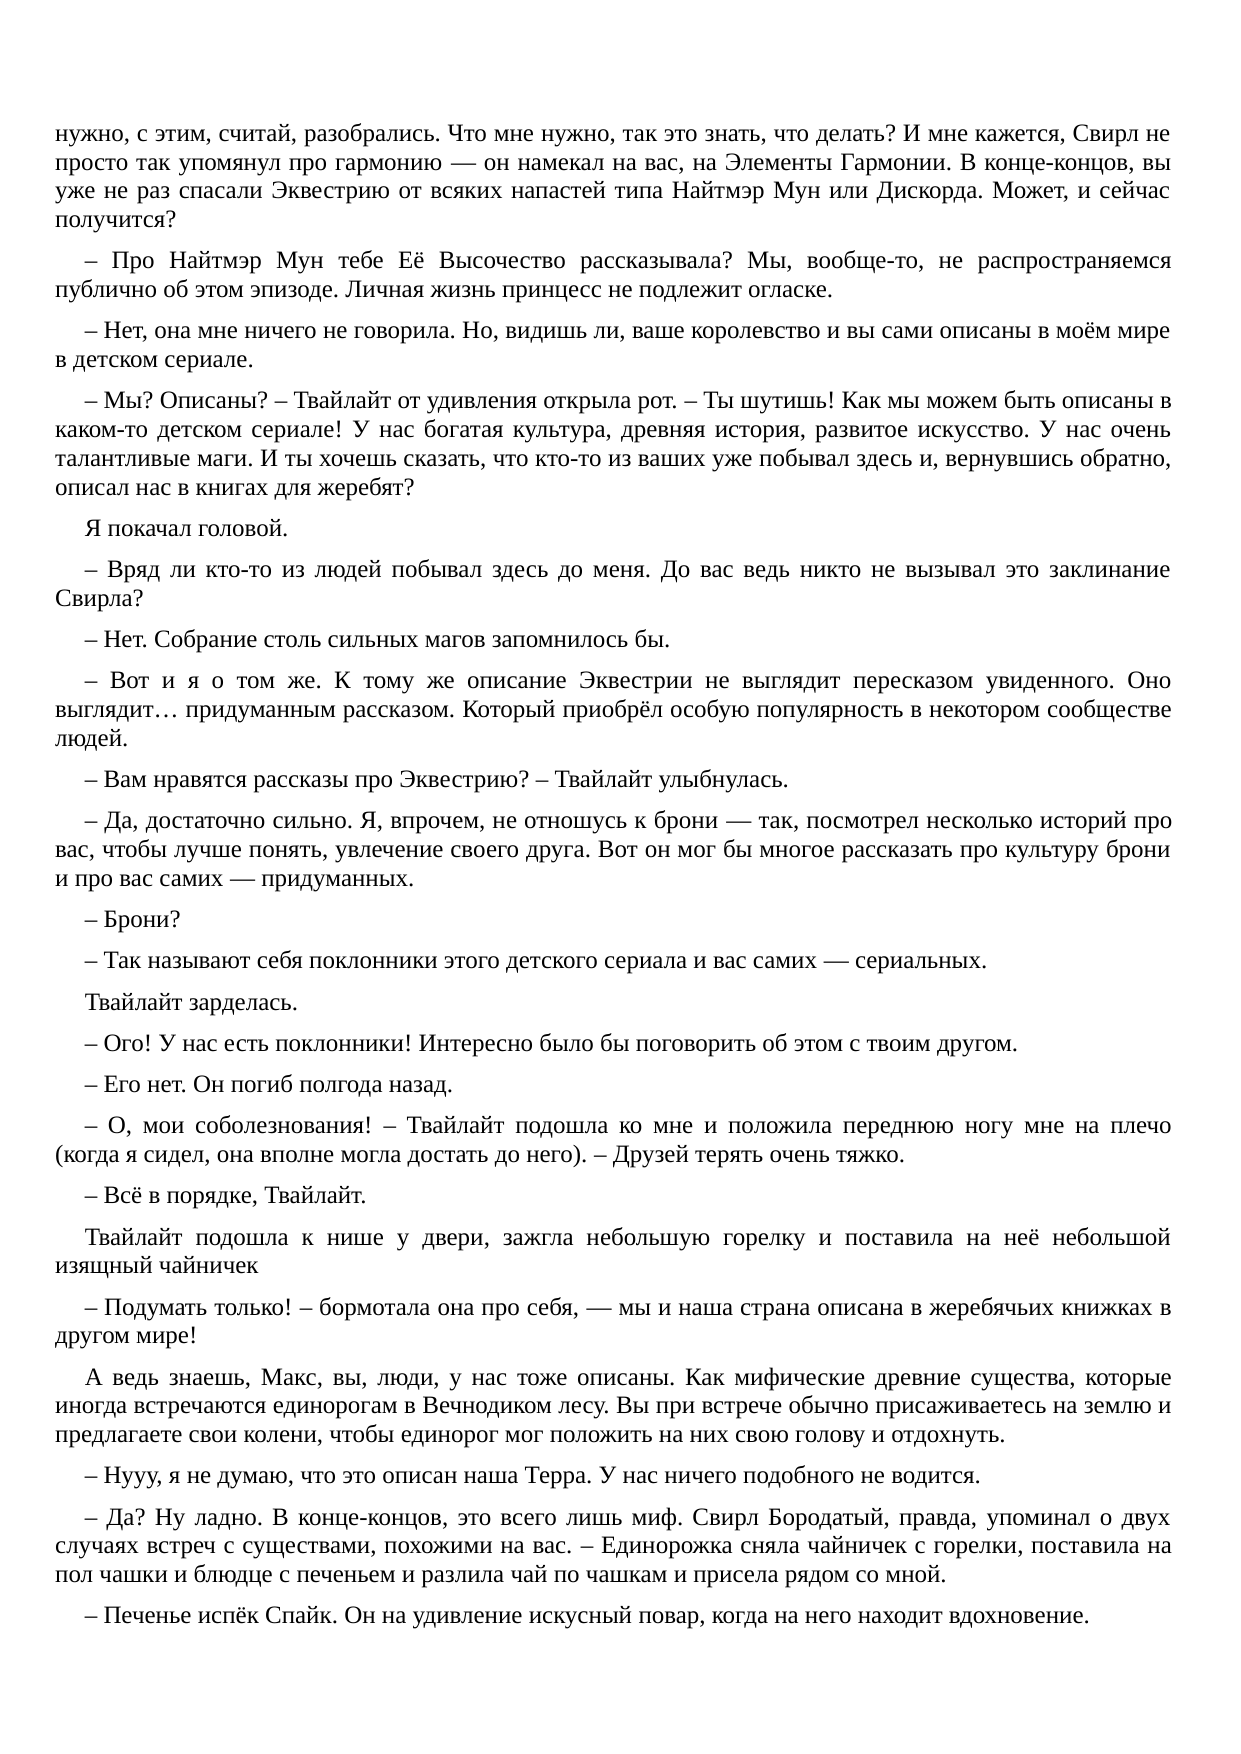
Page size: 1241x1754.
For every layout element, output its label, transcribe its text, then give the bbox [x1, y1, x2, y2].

text А ведь знаешь, Макс, вы, люди, у нас тоже описаны. Как мифические древние существа, которые иногда встречаются единорогам в Вечнодиком лесу. Вы при встрече обычно присаживаетесь на землю и предлагаете свои колени, чтобы единорог мог положить на них свою голову и отдохнуть. [55, 1362, 1172, 1448]
text – Его нет. Он погиб полгода назад. [55, 1069, 1172, 1098]
text – Печенье испёк Спайк. Он на удивление искусный повар, когда на него находит вдохновение. [55, 1601, 1172, 1629]
text – Нет, она мне ничего не говорила. Но, видишь ли, ваше королевство и вы сами описаны в моём мире в детском сериале. [55, 316, 1172, 373]
text – Про Найтмэр Мун тебе Её Высочество рассказывала? Мы, вообще-то, не распространяемся публично об этом эпизоде. Личная жизнь принцесс не подлежит огласке. [55, 246, 1172, 303]
text – Так называют себя поклонники этого детского сериала и вас самих — сериальных. [55, 946, 1172, 974]
text – Да? Ну ладно. В конце-концов, это всего лишь миф. Свирл Бородатый, правда, упоминал о двух случаях встреч с существами, похожими на вас. – Единорожка сняла чайничек с горелки, поставила на пол чашки и блюдце с печеньем и разлила чай по чашкам и присела рядом со мной. [55, 1502, 1172, 1588]
text – Вряд ли кто-то из людей побывал здесь до меня. До вас ведь никто не вызывал это заклинание Свирла? [55, 554, 1172, 612]
text нужно, с этим, считай, разобрались. Что мне нужно, так это знать, что делать? И мне кажется, Свирл не просто так упомянул про гармонию — он намекал на вас, на Элементы Гармонии. В конце-концов, вы уже не раз спасали Эквестрию от всяких напастей типа Найтмэр Мун или Дискорда. Может, и сейчас получится? [55, 118, 1172, 233]
text – Подумать только! – бормотала она про себя, — мы и наша страна описана в жеребячьих книжках в другом мире! [55, 1292, 1172, 1349]
text Я покачал головой. [55, 513, 1172, 542]
text – Ого! У нас есть поклонники! Интересно было бы поговорить об этом с твоим другом. [55, 1028, 1172, 1057]
text – Нууу, я не думаю, что это описан наша Терра. У нас ничего подобного не водится. [55, 1461, 1172, 1489]
text – Брони? [55, 904, 1172, 933]
text – Всё в порядке, Твайлайт. [55, 1181, 1172, 1209]
text Твайлайт зарделась. [55, 987, 1172, 1016]
text – О, мои соболезнования! – Твайлайт подошла ко мне и положила переднюю ногу мне на плечо (когда я сидел, она вполне могла достать до него). – Друзей терять очень тяжко. [55, 1111, 1172, 1168]
text – Нет. Собрание столь сильных магов запомнилось бы. [55, 624, 1172, 653]
text – Вот и я о том же. К тому же описание Эквестрии не выглядит пересказом увиденного. Оно выглядит… придуманным рассказом. Который приобрёл особую популярность в некотором сообществе людей. [55, 666, 1172, 752]
text Твайлайт подошла к нише у двери, зажгла небольшую горелку и поставила на неё небольшой изящный чайничек [55, 1222, 1172, 1279]
text – Мы? Описаны? – Твайлайт от удивления открыла рот. – Ты шутишь! Как мы можем быть описаны в каком-то детском сериале! У нас богатая культура, древняя история, развитое искусство. У нас очень талантливые маги. И ты хочешь сказать, что кто-то из ваших уже побывал здесь и, вернувшись обратно, описал нас в книгах для жеребят? [55, 386, 1172, 501]
text – Да, достаточно сильно. Я, впрочем, не отношусь к брони — так, посмотрел несколько историй про вас, чтобы лучше понять, увлечение своего друга. Вот он мог бы многое рассказать про культуру брони и про вас самих — придуманных. [55, 806, 1172, 892]
text – Вам нравятся рассказы про Эквестрию? – Твайлайт улыбнулась. [55, 764, 1172, 793]
